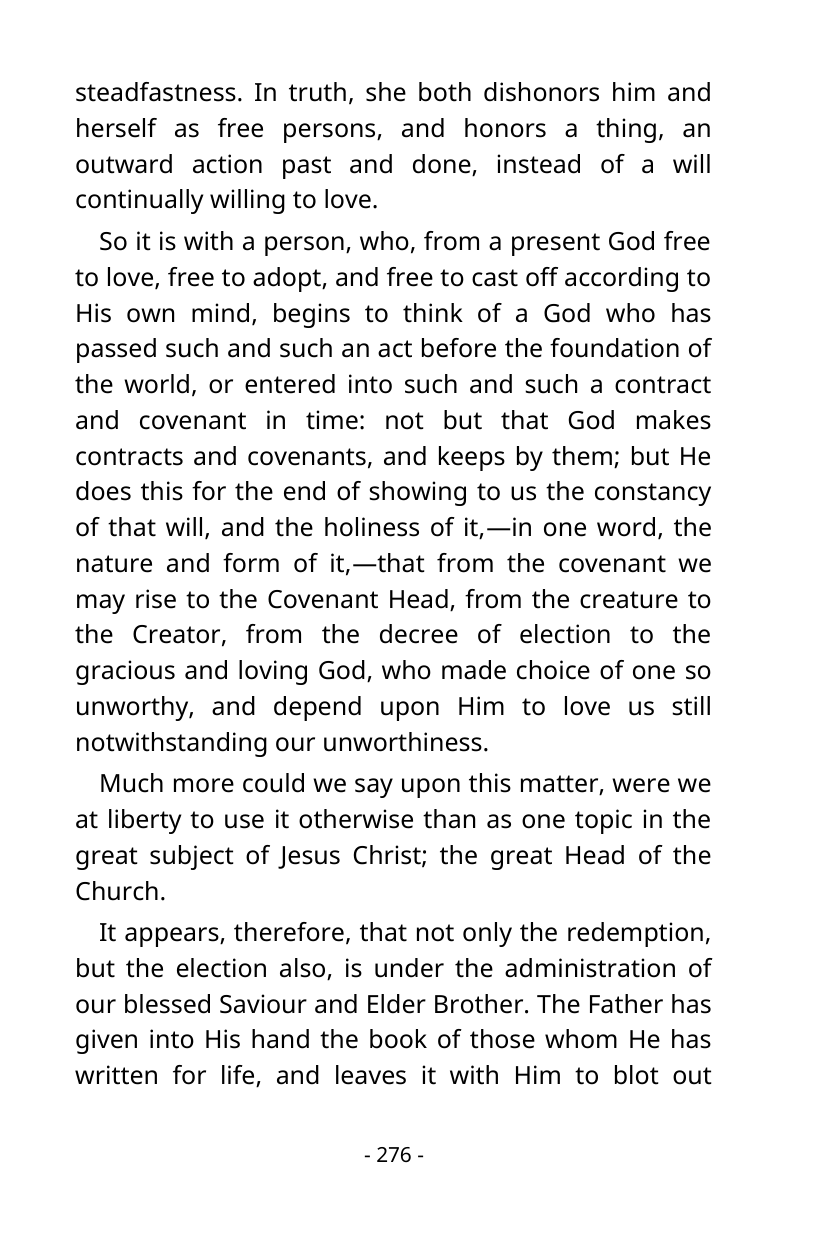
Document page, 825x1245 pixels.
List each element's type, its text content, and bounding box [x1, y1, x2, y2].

text It appears, therefore, that not only the redemption, but the election also, is under the administration of our blessed Saviour and Elder Brother. The Father has given into His hand the book of those whom He has written for life, and leaves it with Him to blot out [75, 915, 712, 1092]
text steadfastness. In truth, she both dishonors him and herself as free persons, and honors a thing, an outward action past and done, instead of a will continually willing to love. [75, 75, 712, 216]
text Much more could we say upon this matter, were we at liberty to use it otherwise than as one topic in the great subject of Jesus Christ; the great Head of the Church. [75, 766, 712, 907]
text So it is with a person, who, from a present God free to love, free to adopt, and free to cast off according to His own mind, begins to think of a God who has passed such and such an act before the foundation of the world, or entered into such and such a contract and covenant in time: not but that God makes contracts and covenants, and keeps by them; but He does this for the end of showing to us the constancy of that will, and the holiness of it,—in one word, the nature and form of it,—that from the covenant we may rise to the Covenant Head, from the creature to the Creator, from the decree of election to the gracious and loving God, who made choice of one so unworthy, and depend upon Him to love us still notwithstanding our unworthiness. [75, 224, 712, 758]
